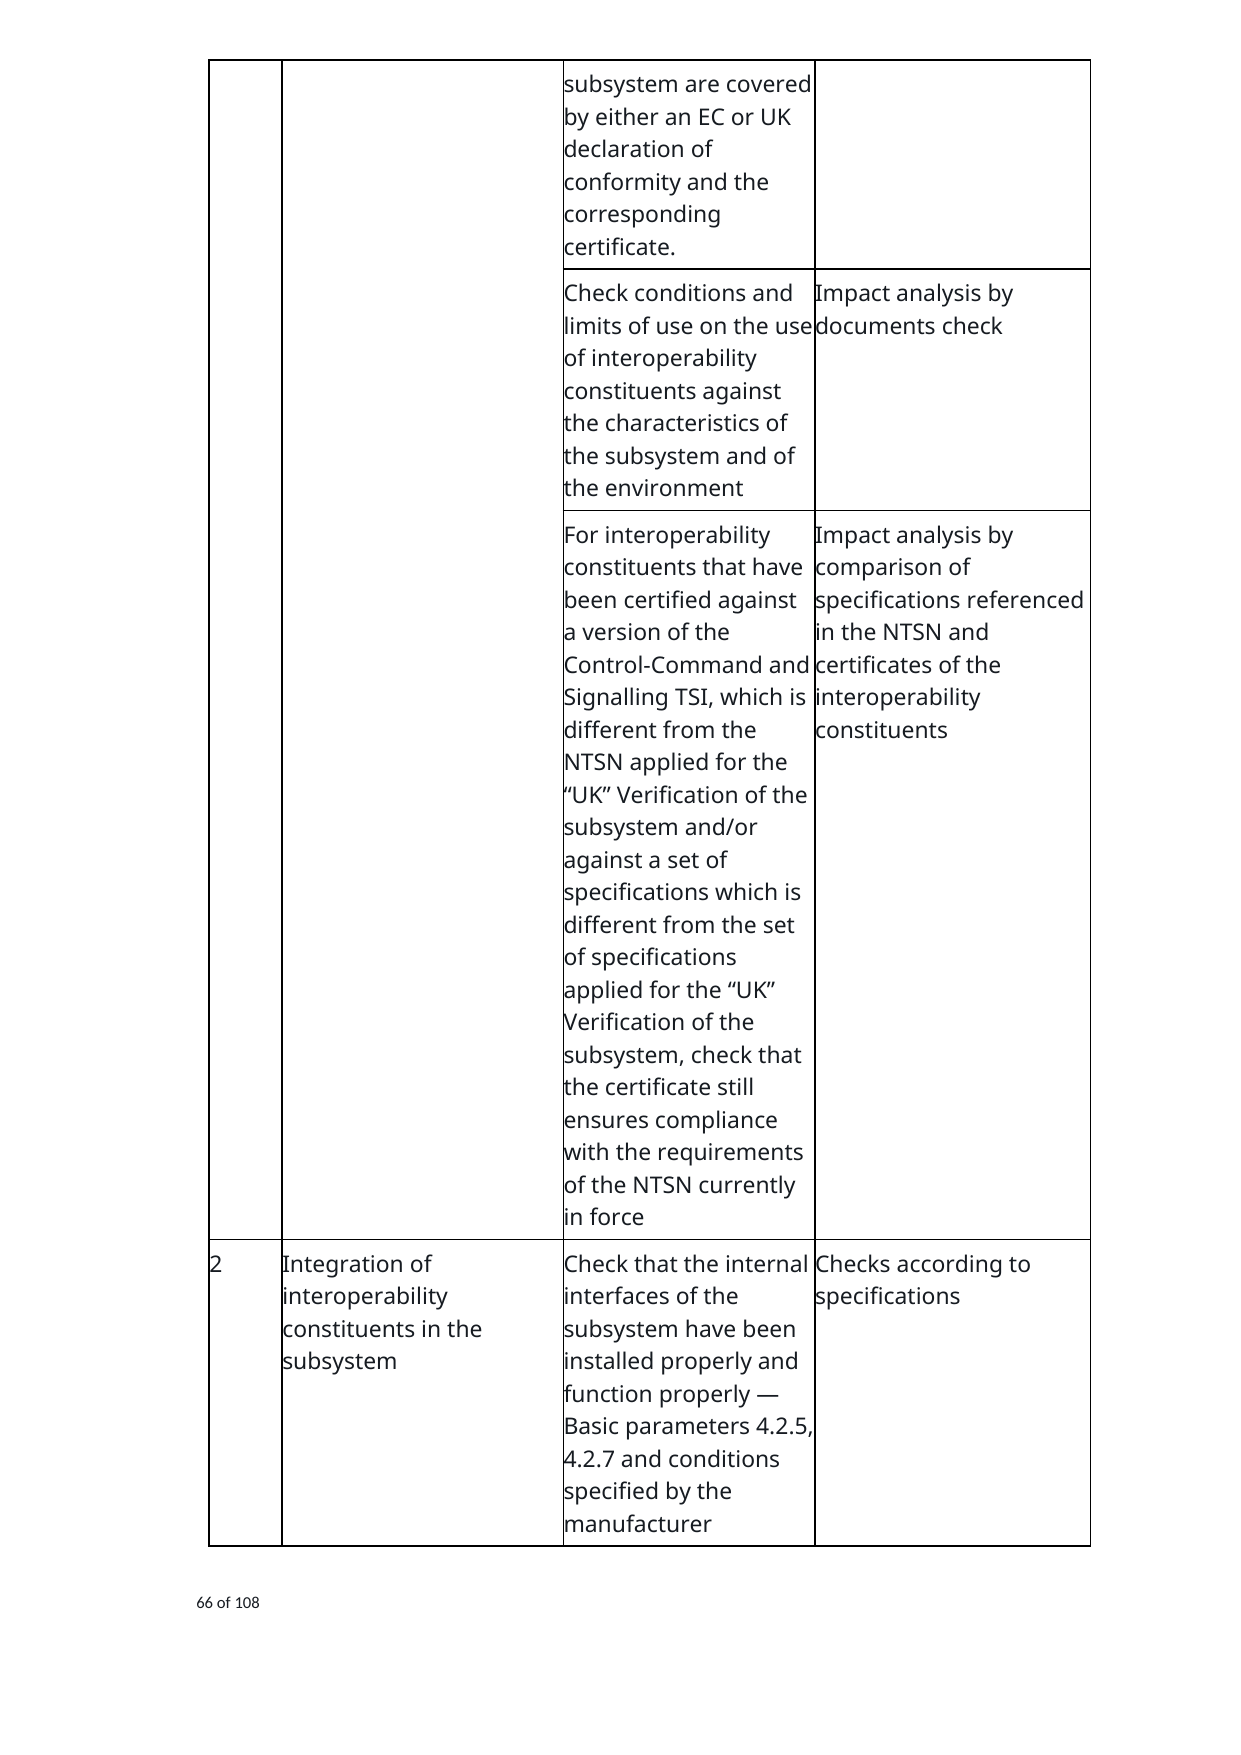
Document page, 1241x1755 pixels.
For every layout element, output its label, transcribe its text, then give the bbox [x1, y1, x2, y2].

table_cell [816, 61, 1090, 268]
table_cell For interoperability constituents that have been certified against a version of the Control-Command and Signalling TSI, which is different from the NTSN applied for the “UK” Verification of the subsystem and/or against a set of specifications which is different from the set of specifications applied for the “UK” Verification of the subsystem, check that the certificate still ensures compliance with the requirements of the NTSN currently in force [564, 511, 814, 1239]
table_cell [283, 61, 563, 1239]
table_cell Integration of interoperability constituents in the subsystem [283, 1240, 563, 1545]
table_cell Impact analysis by documents check [816, 270, 1090, 510]
table_cell Check conditions and limits of use on the use of interoperability constituents against the characteristics of the subsystem and of the environment [564, 270, 814, 510]
table_cell [210, 61, 281, 1239]
table_cell 2 [210, 1240, 281, 1545]
table_cell subsystem are covered by either an EC or UK declaration of conformity and the corresponding certificate. [564, 61, 814, 268]
table_cell Checks according to specifications [816, 1240, 1090, 1545]
table_cell Check that the internal interfaces of the subsystem have been installed properly and function properly — Basic parameters 4.2.5, 4.2.7 and conditions specified by the manufacturer [564, 1240, 814, 1545]
table_cell Impact analysis by comparison of specifications referenced in the NTSN and certificates of the interoperability constituents [816, 511, 1090, 1239]
